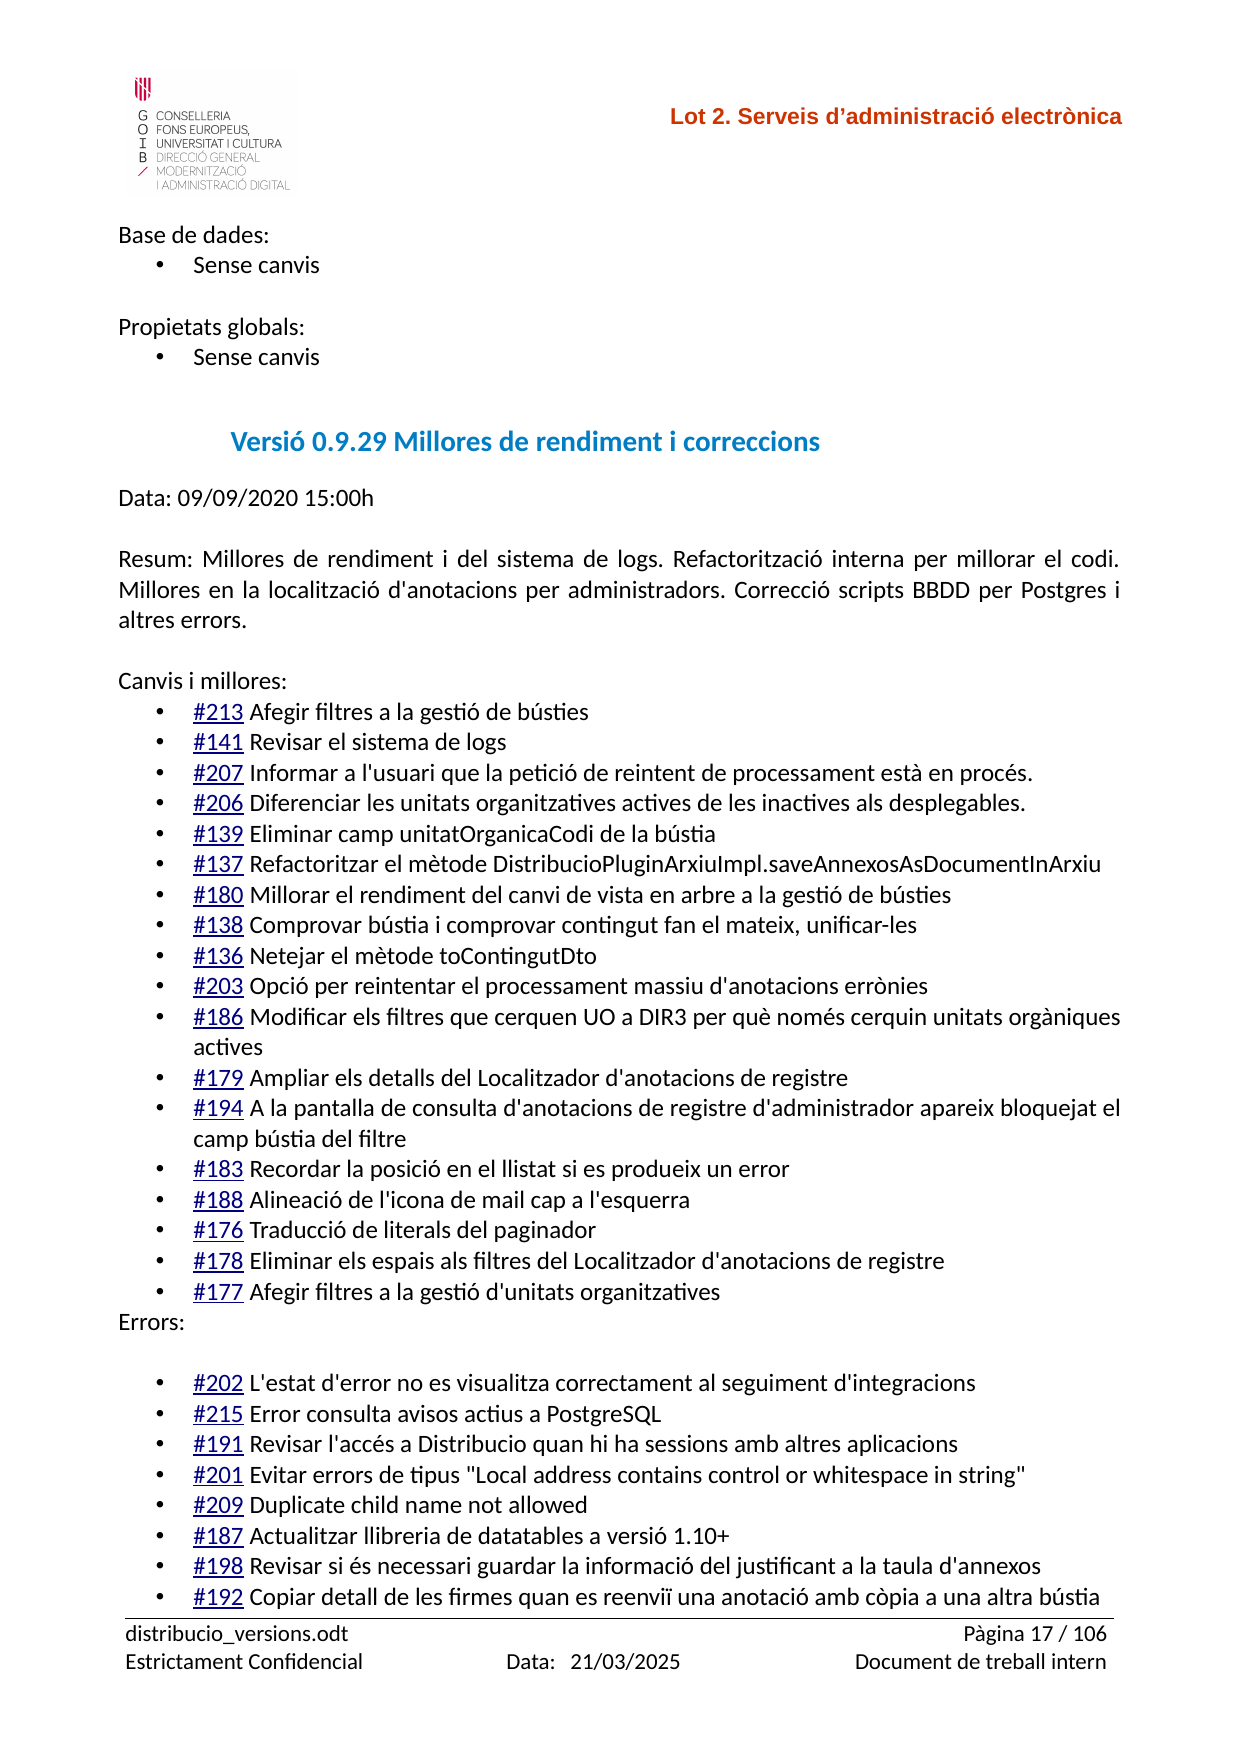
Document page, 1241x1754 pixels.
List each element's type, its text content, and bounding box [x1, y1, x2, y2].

list #183 Recordar la posició en el llistat si es produeix un error [156, 1154, 1122, 1184]
list #180 Millorar el rendiment del canvi de vista en arbre a la gestió de bústies [156, 879, 1122, 909]
text Propietats globals: [118, 311, 1122, 341]
list #178 Eliminar els espais als filtres del Localitzador d'anotacions de registre [156, 1245, 1122, 1276]
list Sense canvis [156, 341, 1122, 372]
picture [126, 70, 299, 197]
list #141 Revisar el sistema de logs [156, 726, 1122, 757]
list #201 Evitar errors de tipus "Local address contains control or whitespace in string" [156, 1459, 1122, 1489]
list #206 Diferenciar les unitats organitzatives actives de les inactives als desplegables. [156, 787, 1122, 818]
list #209 Duplicate child name not allowed [156, 1489, 1122, 1520]
text Base de dades: [118, 219, 1122, 250]
list #215 Error consulta avisos actius a PostgreSQL [156, 1398, 1122, 1428]
list Sense canvis [156, 250, 1122, 280]
list #136 Netejar el mètode toContingutDto [156, 940, 1122, 971]
list #198 Revisar si és necessari guardar la informació del justificant a la taula d'annexos [156, 1550, 1122, 1581]
list #191 Revisar l'accés a Distribucio quan hi ha sessions amb altres aplicacions [156, 1428, 1122, 1459]
text Canvis i millores: [118, 665, 1122, 696]
list #192 Copiar detall de les firmes quan es reenviï una anotació amb còpia a una altra bústia [156, 1581, 1122, 1611]
list #139 Eliminar camp unitatOrganicaCodi de la bústia [156, 818, 1122, 848]
text Resum: Millores de rendiment i del sistema de logs. Refactorització interna per millorar el codi. Millores en la localització d'anotacions per administradors. Correcció scripts BBDD per Postgres i altres errors. [118, 543, 1122, 635]
subtitle Versió 0.9.29 Millores de rendiment i correccions [153, 423, 1122, 458]
list #213 Afegir filtres a la gestió de bústies [156, 696, 1122, 726]
list #194 A la pantalla de consulta d'anotacions de registre d'administrador apareix bloquejat el camp bústia del filtre [156, 1093, 1122, 1154]
list #177 Afegir filtres a la gestió d'unitats organitzatives [156, 1276, 1122, 1306]
list #179 Ampliar els detalls del Localitzador d'anotacions de registre [156, 1062, 1122, 1093]
list #187 Actualitzar llibreria de datatables a versió 1.10+ [156, 1520, 1122, 1550]
list #137 Refactoritzar el mètode DistribucioPluginArxiuImpl.saveAnnexosAsDocumentInArxiu [156, 848, 1122, 879]
list #202 L'estat d'error no es visualitza correctament al seguiment d'integracions [156, 1367, 1122, 1398]
list #207 Informar a l'usuari que la petició de reintent de processament està en procés. [156, 757, 1122, 787]
list #186 Modificar els filtres que cerquen UO a DIR3 per què només cerquin unitats orgàniques actives [156, 1001, 1122, 1062]
text Errors: [118, 1306, 1122, 1337]
text Data: 09/09/2020 15:00h [118, 482, 1122, 513]
list #203 Opció per reintentar el processament massiu d'anotacions errònies [156, 971, 1122, 1001]
list #176 Traducció de literals del paginador [156, 1215, 1122, 1245]
list #138 Comprovar bústia i comprovar contingut fan el mateix, unificar-les [156, 909, 1122, 940]
list #188 Alineació de l'icona de mail cap a l'esquerra [156, 1184, 1122, 1215]
